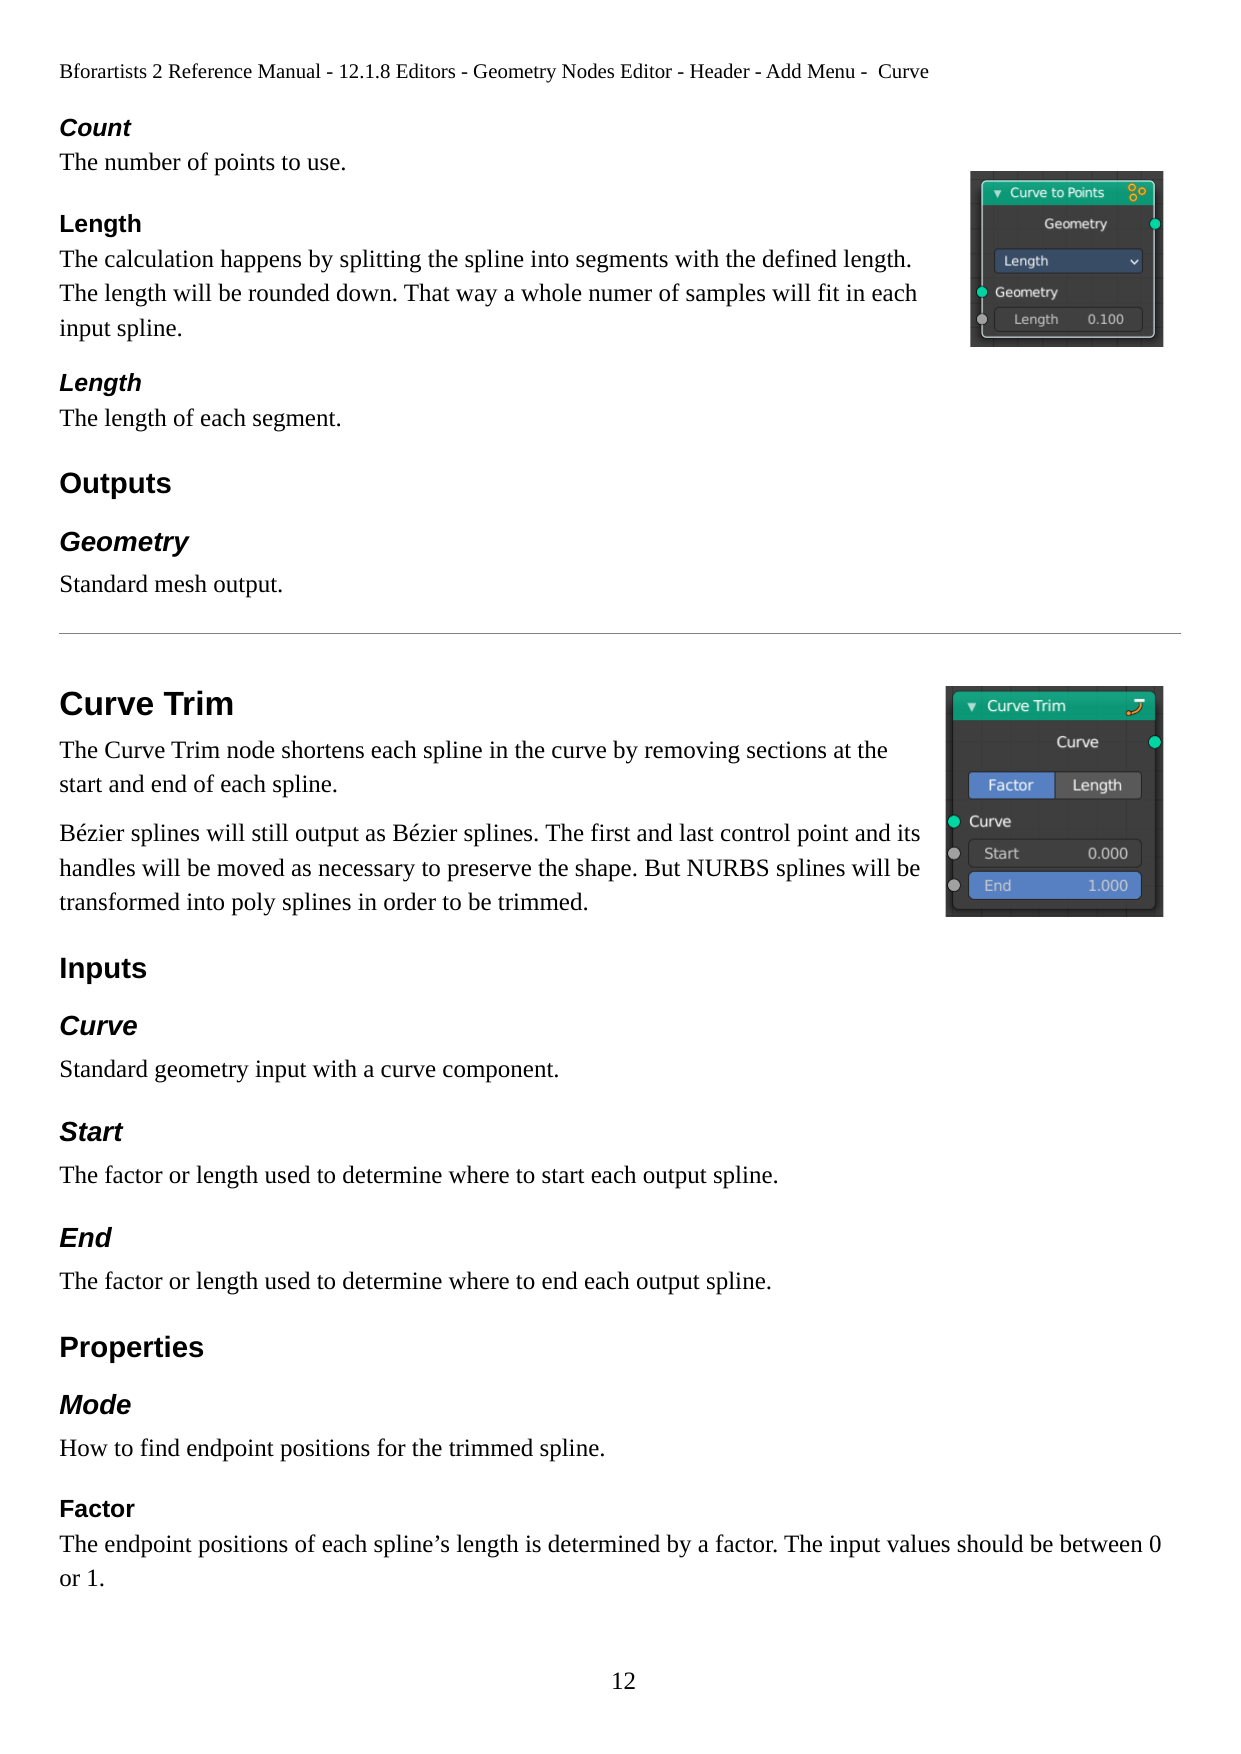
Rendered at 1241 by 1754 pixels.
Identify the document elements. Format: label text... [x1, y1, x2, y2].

subtitle Count [59, 113, 1181, 141]
subtitle End [59, 1222, 1181, 1253]
subtitle Factor [59, 1494, 1181, 1523]
text The number of points to use. [59, 147, 1181, 176]
text Bézier splines will still output as Bézier splines. The first and last control point and its handles will be moved as necessary to preserve the shape. But NURBS splines will be transformed into poly splines in order to be trimmed. [59, 818, 945, 916]
text The endpoint positions of each spline’s length is determined by a factor. The input values should be between 0 or 1. [59, 1529, 1181, 1592]
subtitle Mode [59, 1388, 1181, 1420]
text Standard mesh output. [59, 569, 1181, 598]
subtitle Geometry [59, 525, 1181, 557]
subtitle Length [59, 368, 1181, 397]
text The Curve Trim node shortens each spline in the curve by removing sections at the start and end of each spline. [59, 735, 945, 798]
text How to find endpoint positions for the trimmed spline. [59, 1433, 1181, 1461]
text Standard geometry input with a curve component. [59, 1054, 1181, 1083]
subtitle [1164, 209, 1181, 237]
subtitle Inputs [59, 951, 1181, 985]
text The factor or length used to determine where to start each output spline. [59, 1160, 1181, 1189]
subtitle Start [59, 1116, 1181, 1147]
subtitle Length [59, 209, 970, 237]
subtitle Curve Trim [59, 684, 1181, 722]
subtitle Curve [59, 1010, 1181, 1042]
picture [945, 686, 1164, 917]
text The factor or length used to determine where to end each output spline. [59, 1266, 1181, 1295]
picture [970, 171, 1164, 347]
text The calculation happens by splitting the spline into segments with the defined length. The length will be rounded down. That way a whole numer of samples will fit in each input spline. [59, 244, 970, 341]
text The length of each segment. [59, 403, 1181, 432]
subtitle Properties [59, 1329, 1181, 1363]
subtitle Outputs [59, 466, 1181, 500]
